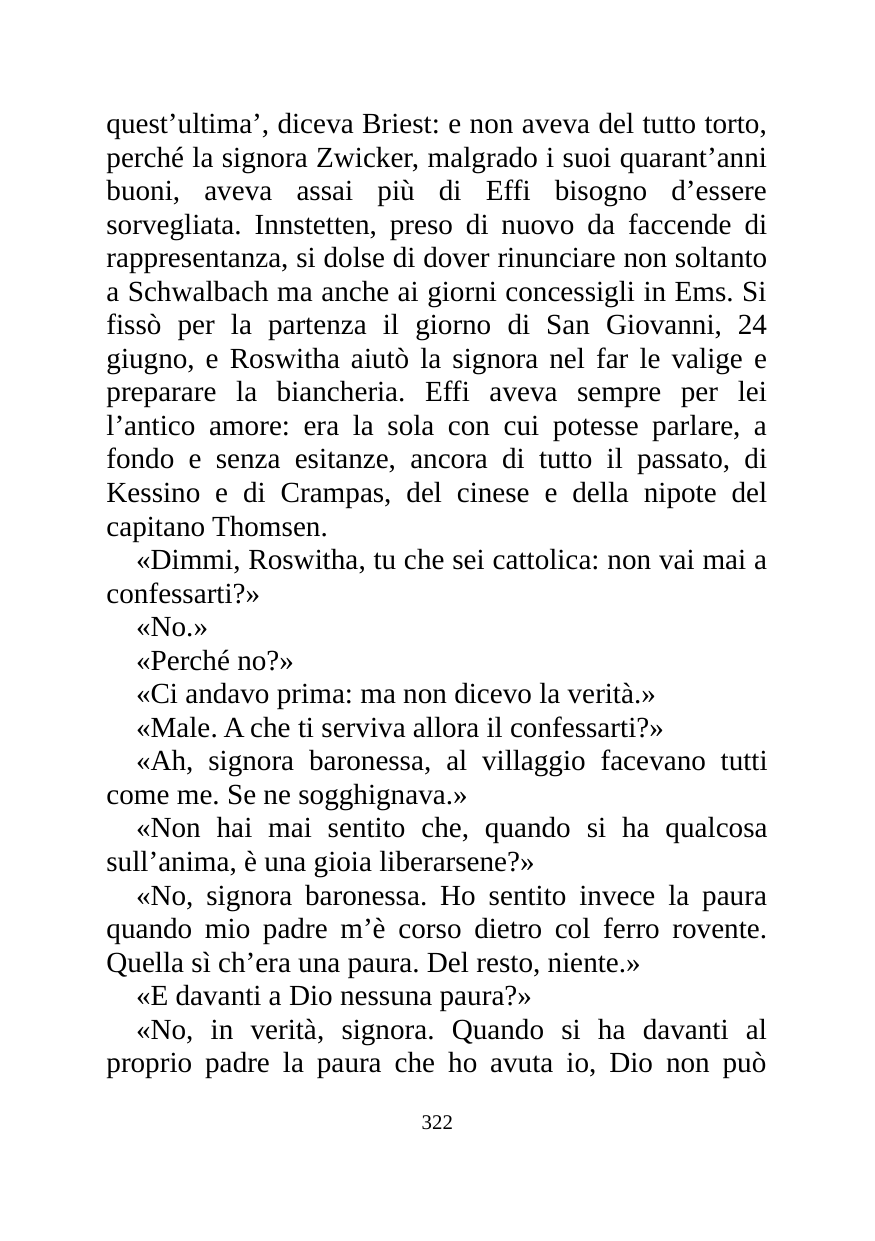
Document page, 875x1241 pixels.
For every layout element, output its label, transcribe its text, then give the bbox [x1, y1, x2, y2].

text «E davanti a Dio nessuna paura?» [106, 978, 768, 1012]
text «No.» [106, 609, 768, 643]
text «Ah, signora baronessa, al villaggio facevano tutti come me. Se ne sogghignava.» [106, 743, 768, 811]
text «No, in verità, signora. Quando si ha davanti al proprio padre la paura che ho avuta io, Dio non può [106, 1012, 768, 1079]
text «Non hai mai sentito che, quando si ha qualcosa sull’anima, è una gioia liberarsene?» [106, 811, 768, 878]
text «Perché no?» [106, 643, 768, 676]
text «Dimmi, Roswitha, tu che sei cattolica: non vai mai a confessarti?» [106, 542, 768, 609]
text «Male. A che ti serviva allora il confessarti?» [106, 710, 768, 743]
text «No, signora baronessa. Ho sentito invece la paura quando mio padre m’è corso dietro col ferro rovente. Quella sì ch’era una paura. Del resto, niente.» [106, 878, 768, 978]
text «Ci andavo prima: ma non dicevo la verità.» [106, 676, 768, 710]
text quest’ultima’, diceva Briest: e non aveva del tutto torto, perché la signora Zwicker, malgrado i suoi quarant’anni buoni, aveva assai più di Effi bisogno d’essere sorvegliata. Innstetten, preso di nuovo da faccende di rappresentanza, si dolse di dover rinunciare non soltanto a Schwalbach ma anche ai giorni concessigli in Ems. Si fissò per la partenza il giorno di San Giovanni, 24 giugno, e Roswitha aiutò la signora nel far le valige e preparare la biancheria. Effi aveva sempre per lei l’antico amore: era la sola con cui potesse parlare, a fondo e senza esitanze, ancora di tutto il passato, di Kessino e di Crampas, del cinese e della nipote del capitano Thomsen. [106, 106, 768, 542]
